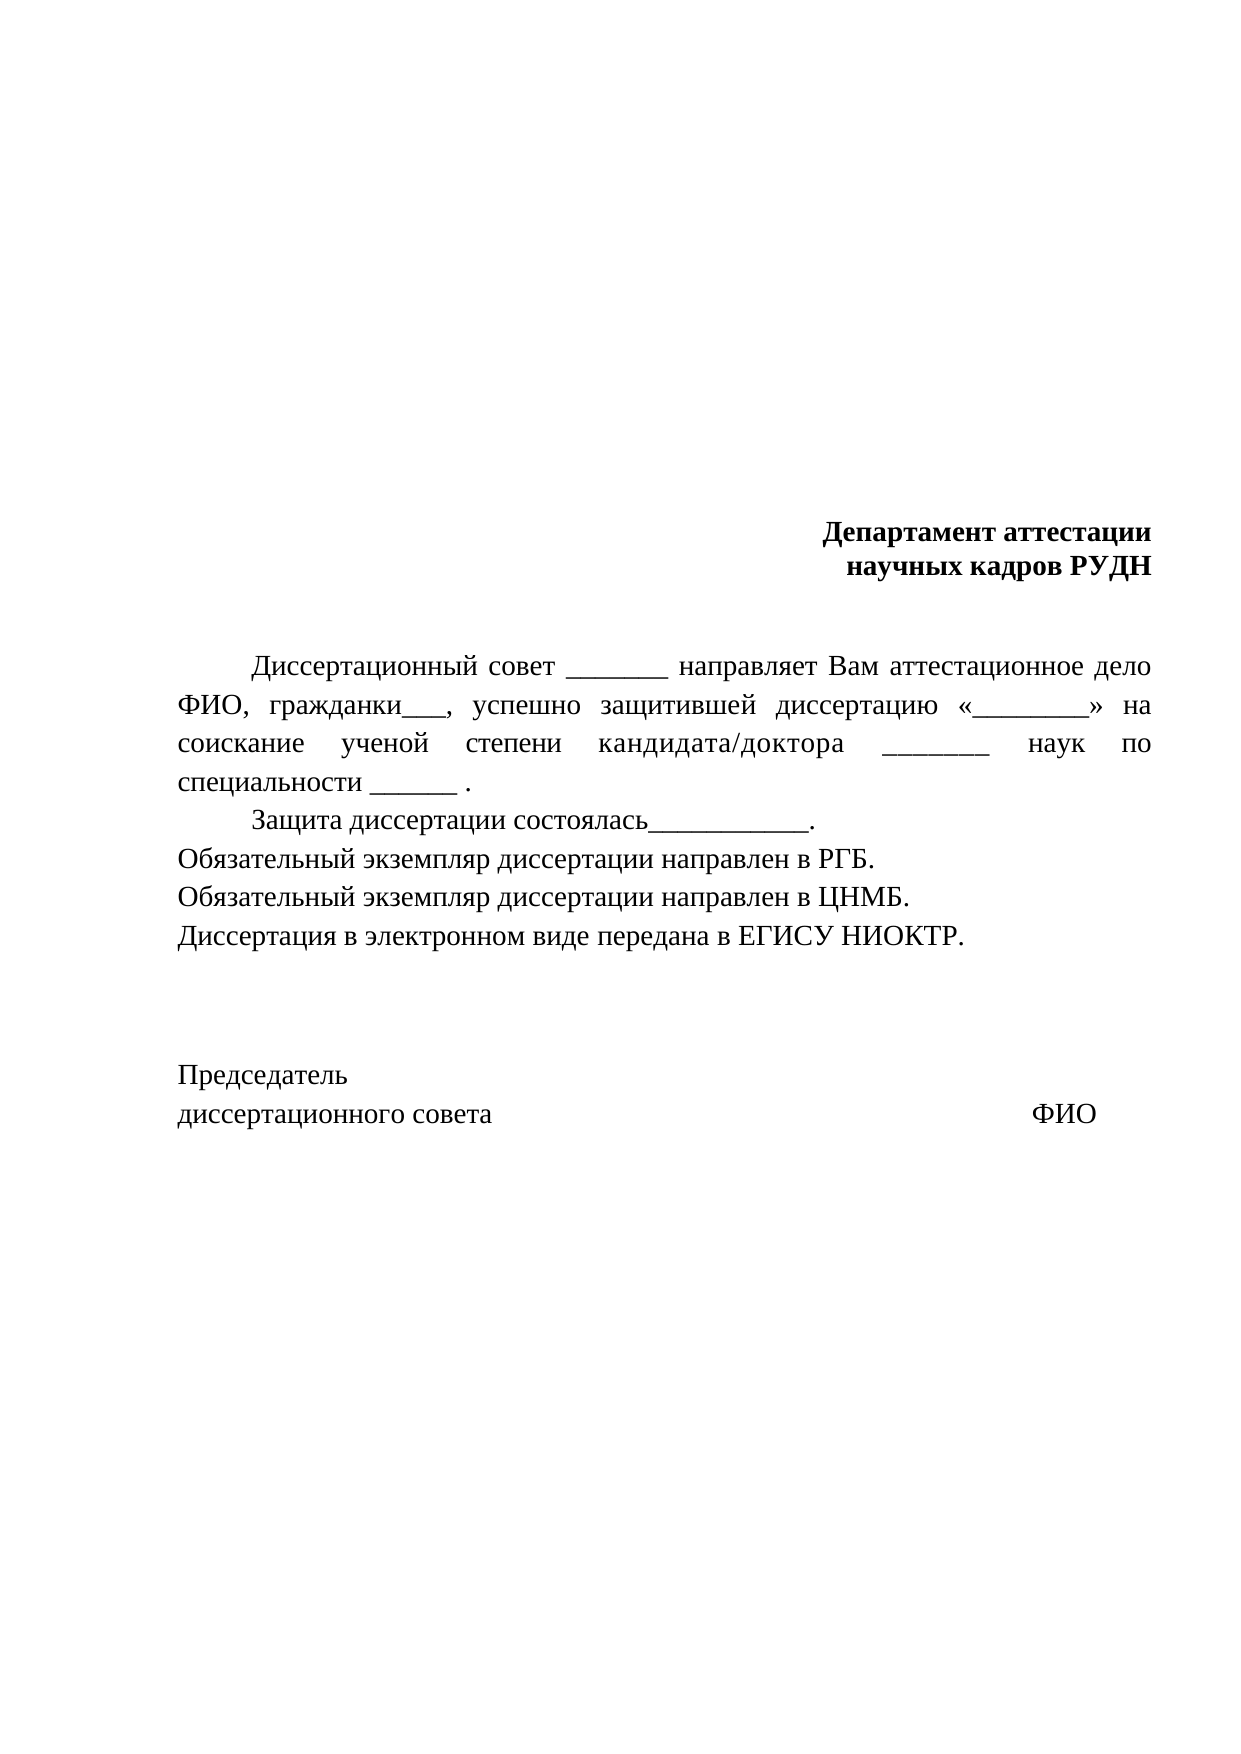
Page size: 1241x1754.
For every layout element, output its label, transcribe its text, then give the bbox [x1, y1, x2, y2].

text диссертационного совета ФИО [177, 1096, 1152, 1129]
text Диссертация в электронном виде передана в ЕГИСУ НИОКТР. [177, 918, 1152, 952]
text Департамент аттестации [502, 514, 1152, 548]
text Председатель [177, 1057, 1152, 1091]
text Защита диссертации состоялась___________. [177, 802, 1152, 836]
text Обязательный экземпляр диссертации направлен в РГБ. [177, 841, 1152, 874]
text Обязательный экземпляр диссертации направлен в ЦНМБ. [177, 879, 1152, 913]
text Диссертационный совет _______ направляет Вам аттестационное дело ФИО, гражданки___, успешно защитившей диссертацию «________» на соискание ученой степени кандидата/доктора _______ наук по специальности ______ . [177, 648, 1152, 797]
text научных кадров РУДН [502, 548, 1152, 581]
